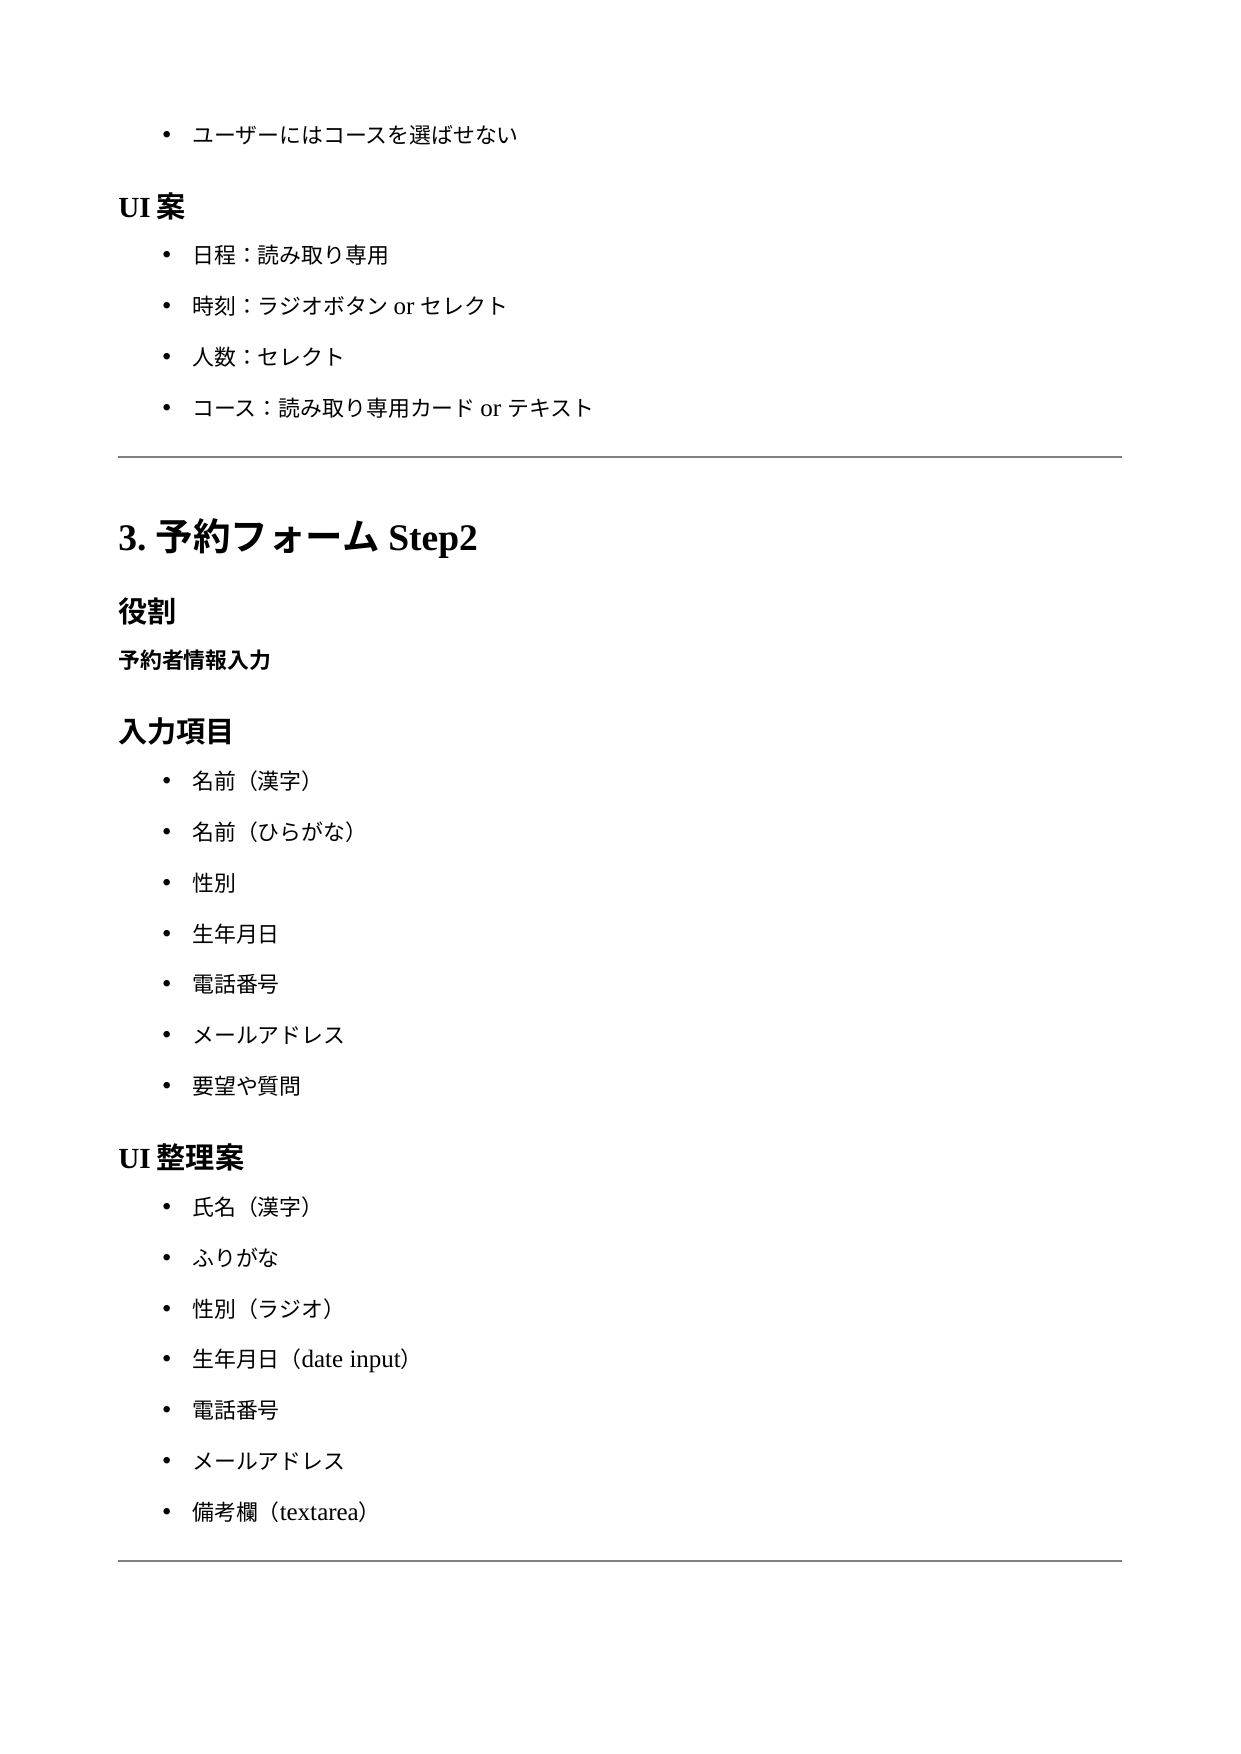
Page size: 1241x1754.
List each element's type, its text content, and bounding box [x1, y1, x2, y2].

list ふりがな [162, 1241, 1122, 1272]
list 要望や質問 [162, 1069, 1122, 1101]
text 予約者情報入力 [118, 643, 1122, 675]
list 電話番号 [162, 1393, 1122, 1425]
list メールアドレス [162, 1018, 1122, 1050]
list 時刻：ラジオボタン or セレクト [162, 289, 1122, 321]
subtitle UI案 [118, 184, 1122, 226]
list 氏名（漢字） [162, 1190, 1122, 1221]
list ユーザーにはコースを選ばせない [162, 118, 1122, 150]
list 名前（漢字） [162, 764, 1122, 795]
list 性別 [162, 866, 1122, 897]
list 人数：セレクト [162, 340, 1122, 372]
subtitle 役割 [118, 589, 1122, 631]
subtitle 入力項目 [118, 709, 1122, 751]
list 生年月日 [162, 917, 1122, 948]
list コース：読み取り専用カード or テキスト [162, 391, 1122, 423]
list 備考欄（textarea） [162, 1495, 1122, 1527]
list 日程：読み取り専用 [162, 238, 1122, 270]
subtitle UI整理案 [118, 1135, 1122, 1177]
list 電話番号 [162, 967, 1122, 999]
list 名前（ひらがな） [162, 815, 1122, 846]
list 生年月日（date input） [162, 1342, 1122, 1374]
list メールアドレス [162, 1444, 1122, 1476]
list 性別（ラジオ） [162, 1292, 1122, 1323]
subtitle 3. 予約フォーム Step2 [118, 507, 1122, 562]
